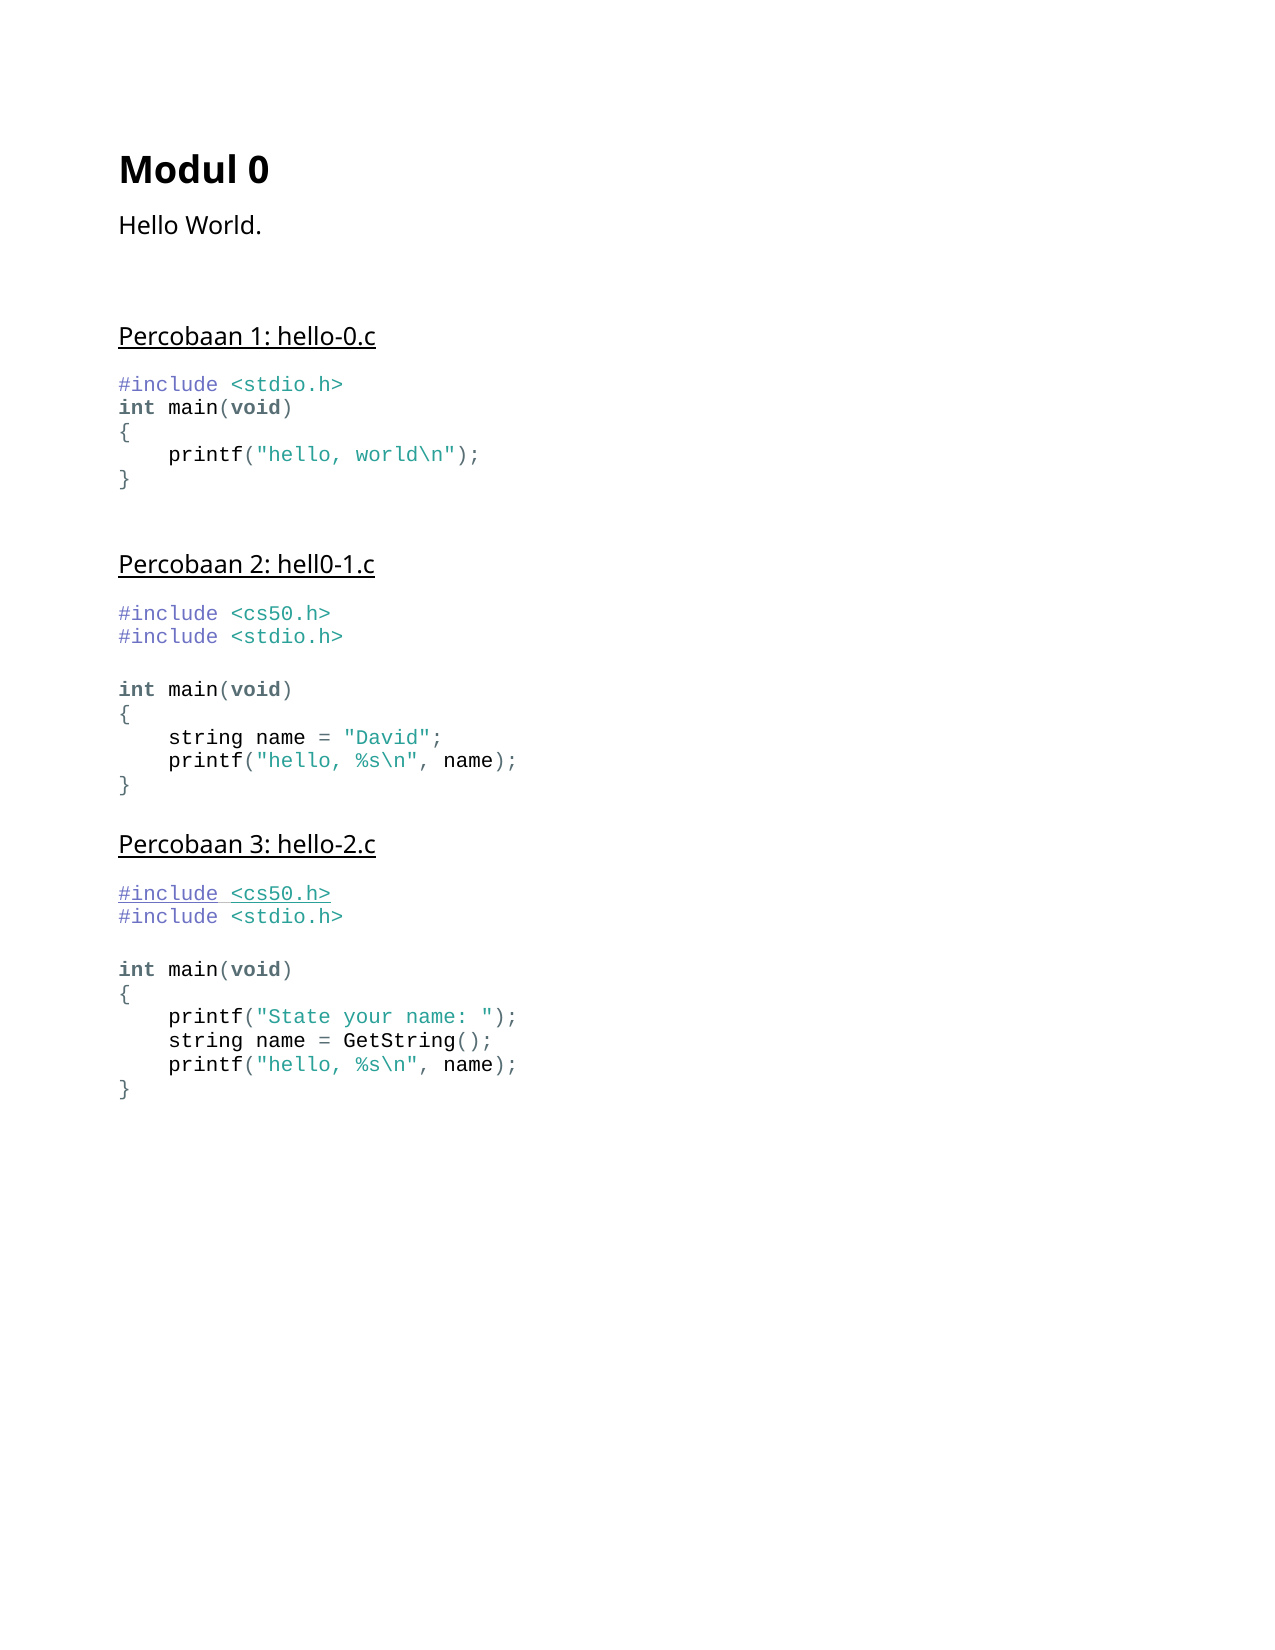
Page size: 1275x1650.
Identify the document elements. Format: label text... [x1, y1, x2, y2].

text int main(void) [118, 397, 1157, 421]
text string name = GetString(); [118, 1030, 1157, 1054]
text #include <cs50.h> [118, 603, 1157, 626]
text int main(void) [118, 679, 1157, 703]
text #include <stdio.h> [118, 626, 1157, 650]
text Percobaan 1: hello-0.c [118, 318, 1157, 352]
text printf("hello, %s\n", name); [118, 750, 1157, 774]
text printf("State your name: "); [118, 1007, 1157, 1030]
text Hello World. [118, 207, 1157, 241]
text #include <stdio.h> [118, 906, 1157, 930]
text printf("hello, %s\n", name); [118, 1054, 1157, 1077]
text { [118, 983, 1157, 1007]
text { [118, 703, 1157, 727]
text } [118, 1077, 1157, 1101]
text string name = "David"; [118, 727, 1157, 750]
text printf("hello, world\n"); [118, 444, 1157, 468]
text int main(void) [118, 959, 1157, 983]
text Percobaan 2: hell0-1.c [118, 547, 1157, 581]
text } [118, 468, 1157, 492]
text Percobaan 3: hello-2.c [118, 827, 1157, 861]
subtitle Modul 0 [118, 143, 1157, 195]
text { [118, 421, 1157, 444]
text #include <cs50.h> [118, 882, 1157, 906]
text #include <stdio.h> [118, 373, 1157, 397]
text } [118, 774, 1157, 798]
